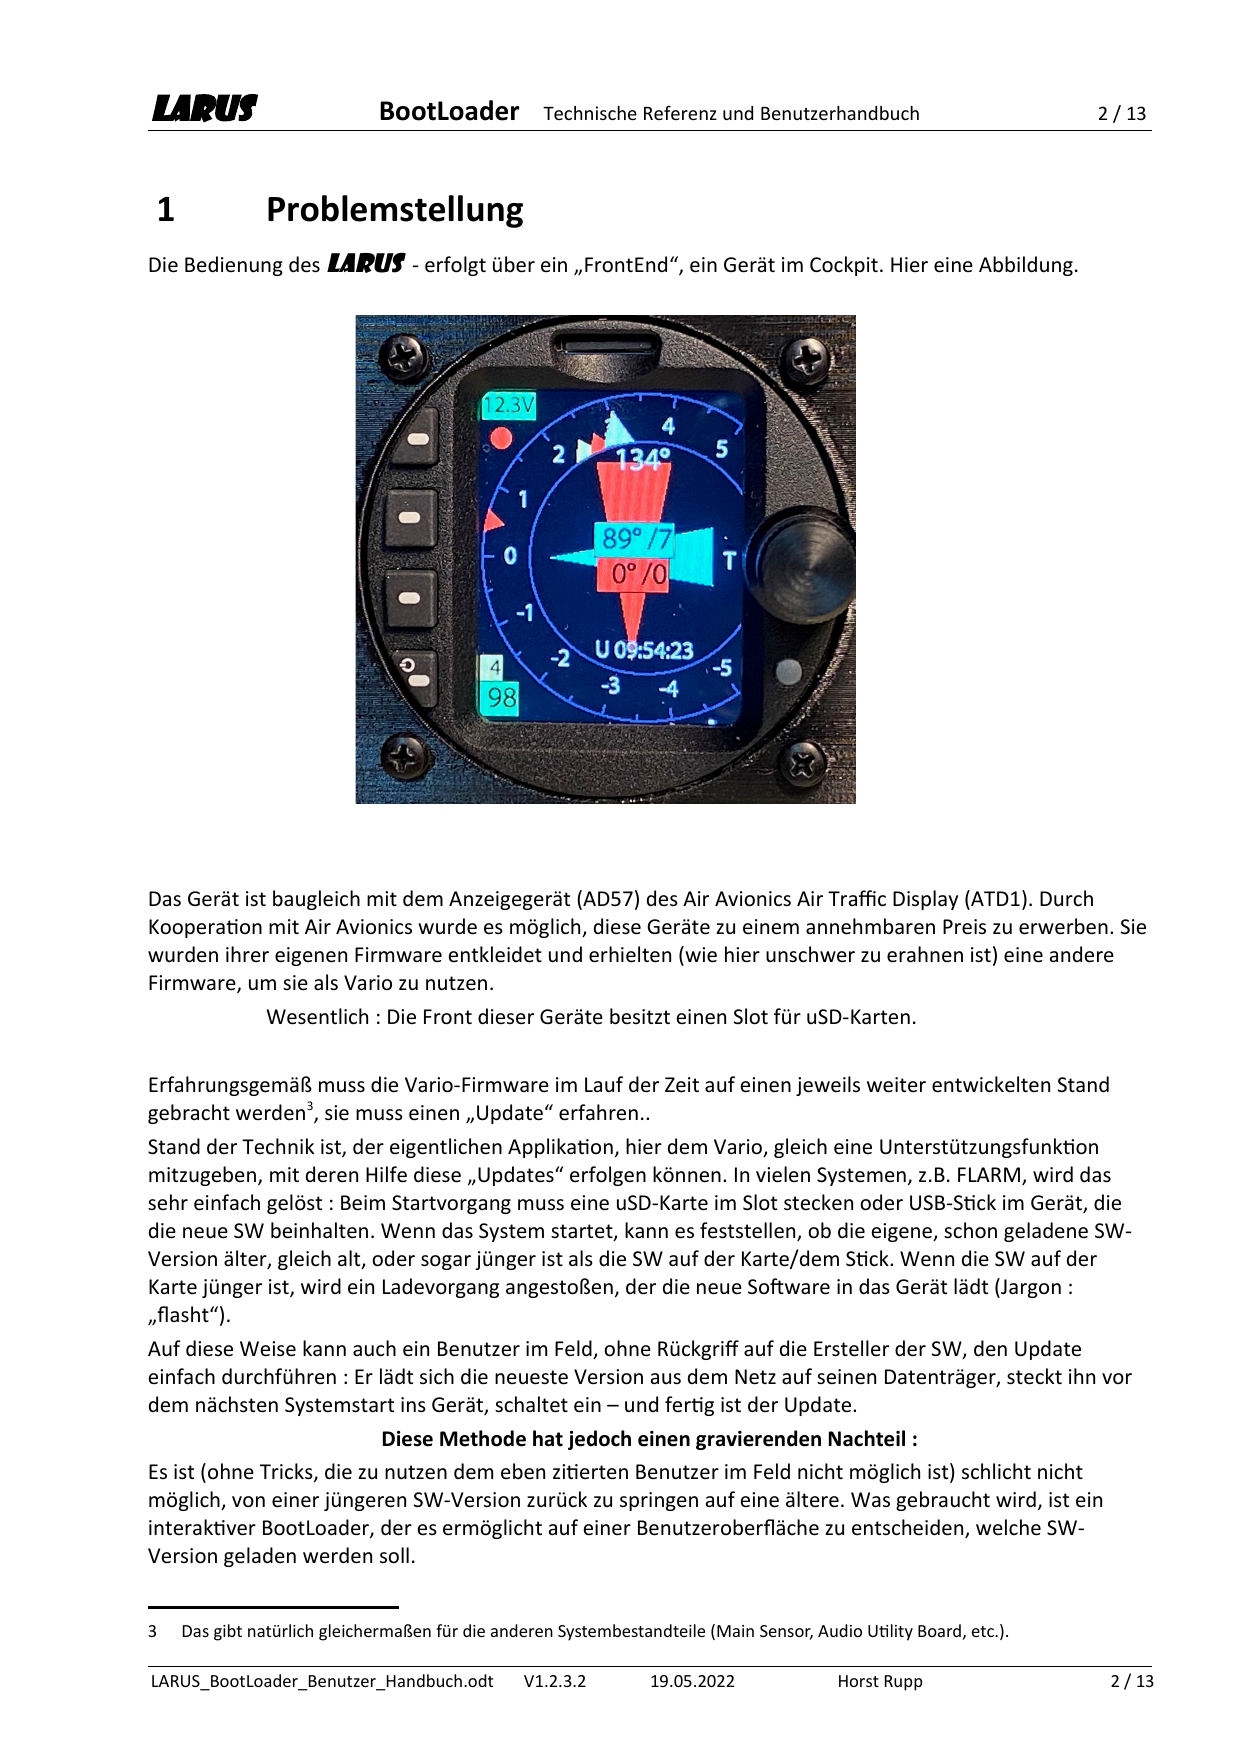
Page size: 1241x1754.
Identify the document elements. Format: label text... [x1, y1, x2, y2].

subtitle Problemstellung [148, 185, 1128, 231]
text Auf diese Weise kann auch ein Benutzer im Feld, ohne Rückgriff auf die Ersteller der SW, den Update einfach durchführen : Er lädt sich die neueste Version aus dem Netz auf seinen Datenträger, steckt ihn vor dem nächsten Systemstart ins Gerät, schaltet ein – und fertig ist der Update. [148, 1334, 1152, 1418]
text Erfahrungsgemäß muss die Vario-Firmware im Lauf der Zeit auf einen jeweils weiter entwickelten Stand gebracht werden, sie muss einen „Update“ erfahren.. [148, 1070, 1152, 1126]
text Es ist (ohne Tricks, die zu nutzen dem eben zitierten Benutzer im Feld nicht möglich ist) schlicht nicht möglich, von einer jüngeren SW-Version zurück zu springen auf eine ältere. Was gebraucht wird, ist ein interaktiver BootLoader, der es ermöglicht auf einer Benutzeroberfläche zu entscheiden, welche SW-Version geladen werden soll. [148, 1457, 1152, 1569]
text Die Bedienung des LARUS - erfolgt über ein „FrontEnd“, ein Gerät im Cockpit. Hier eine Abbildung. [148, 247, 1152, 278]
text Wesentlich : Die Front dieser Geräte besitzt einen Slot für uSD-Karten. [148, 1002, 1152, 1030]
picture [355, 315, 856, 804]
text Diese Methode hat jedoch einen gravierenden Nachteil : [148, 1424, 1152, 1452]
text Stand der Technik ist, der eigentlichen Applikation, hier dem Vario, gleich eine Unterstützungsfunktion mitzugeben, mit deren Hilfe diese „Updates“ erfolgen können. In vielen Systemen, z.B. FLARM, wird das sehr einfach gelöst : Beim Startvorgang muss eine uSD-Karte im Slot stecken oder USB-Stick im Gerät, die die neue SW beinhalten. Wenn das System startet, kann es feststellen, ob die eigene, schon geladene SW-Version älter, gleich alt, oder sogar jünger ist als die SW auf der Karte/dem Stick. Wenn die SW auf der Karte jünger ist, wird ein Ladevorgang angestoßen, der die neue Software in das Gerät lädt (Jargon : „flasht“). [148, 1132, 1152, 1328]
text Das Gerät ist baugleich mit dem Anzeigegerät (AD57) des Air Avionics Air Traffic Display (ATD1). Durch Kooperation mit Air Avionics wurde es möglich, diese Geräte zu einem annehmbaren Preis zu erwerben. Sie wurden ihrer eigenen Firmware entkleidet und erhielten (wie hier unschwer zu erahnen ist) eine andere Firmware, um sie als Vario zu nutzen. [148, 884, 1152, 996]
text Das gibt natürlich gleichermaßen für die anderen Systembestandteile (Main Sensor, Audio Utility Board, etc.). [148, 1619, 1152, 1660]
